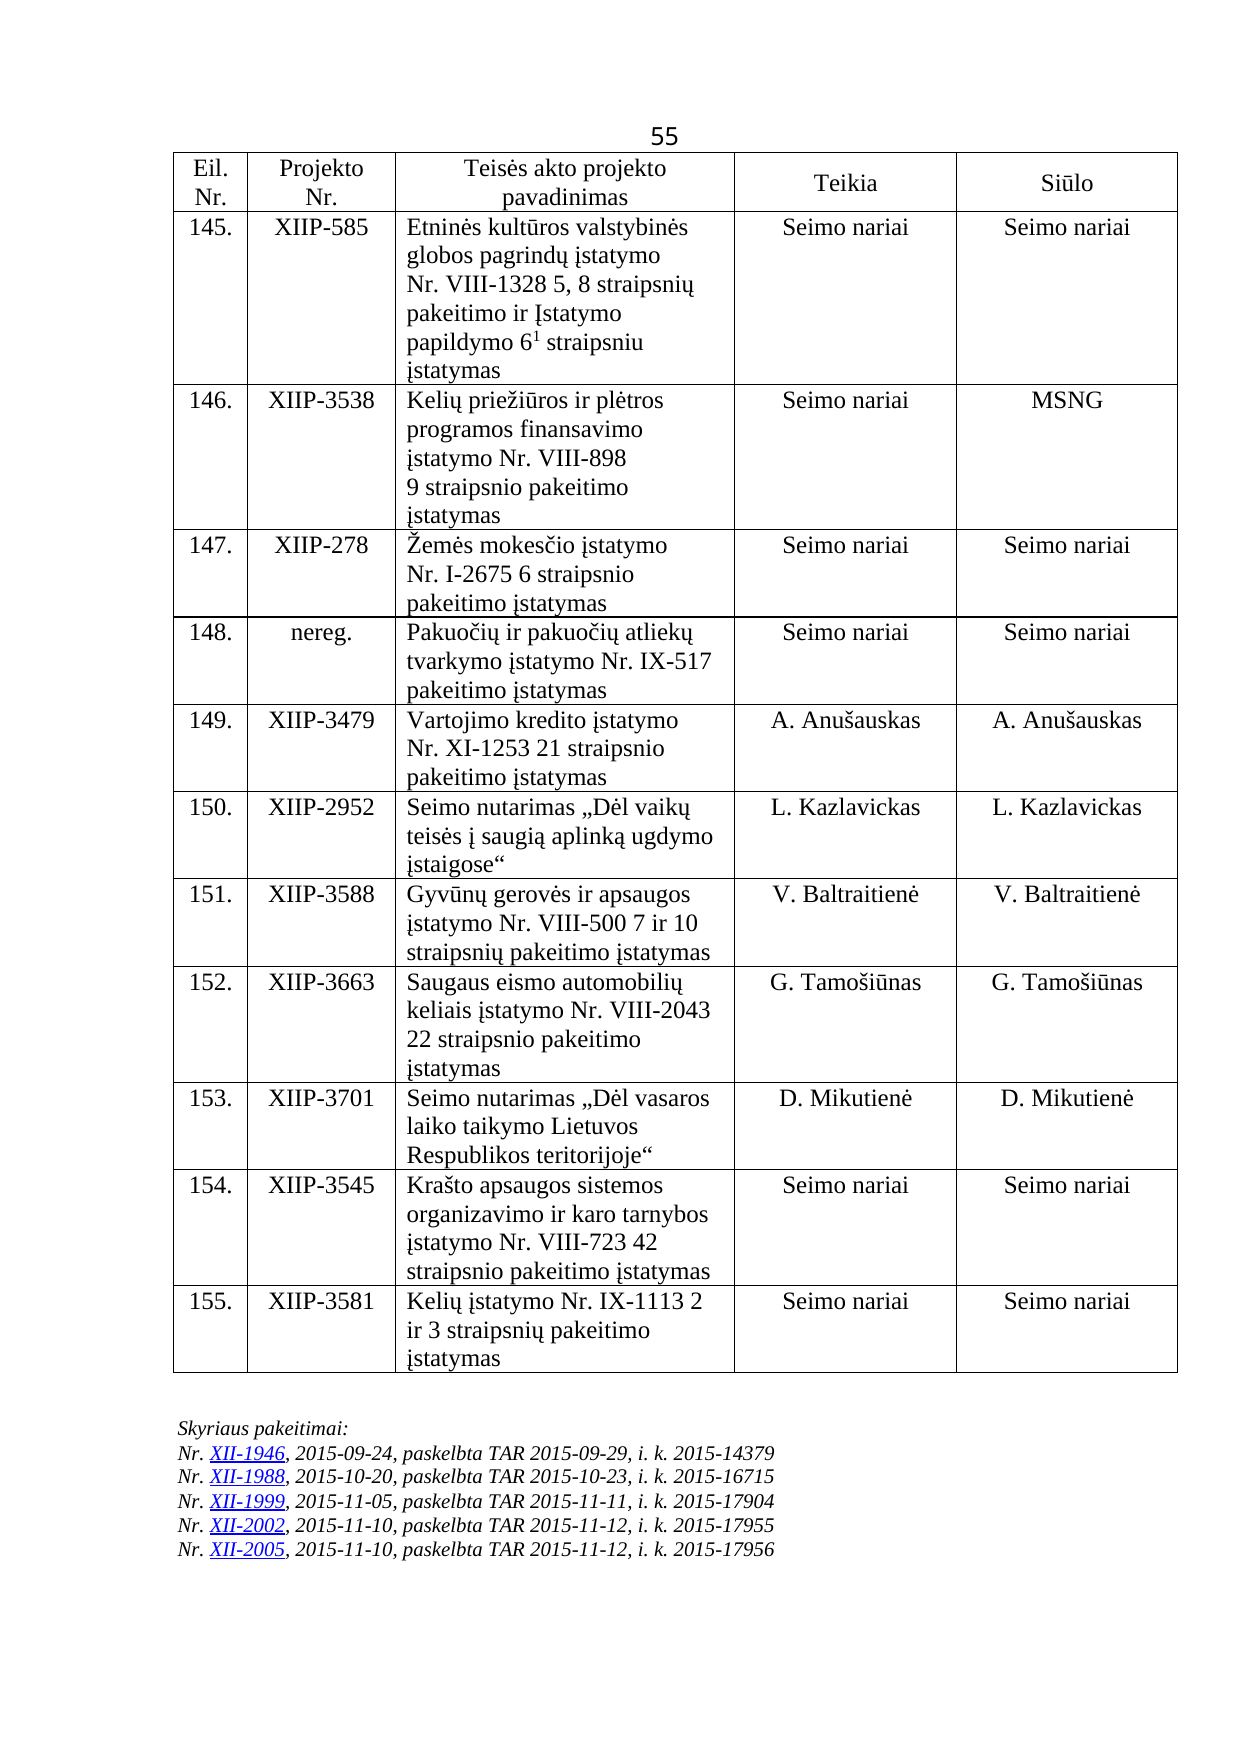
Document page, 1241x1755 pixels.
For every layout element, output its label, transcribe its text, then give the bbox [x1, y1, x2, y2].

table_cell nereg. [248, 618, 395, 704]
text Nr. XII-2005, 2015-11-10, paskelbta TAR 2015-11-12, i. k. 2015-17956 [177, 1537, 1152, 1561]
table_cell Seimo nariai [735, 618, 956, 704]
table_cell Seimo nariai [735, 530, 956, 616]
table_cell D. Mikutienė [735, 1083, 956, 1169]
table_cell D. Mikutienė [957, 1083, 1177, 1169]
table_cell XIIP-3545 [248, 1170, 395, 1285]
table_cell Kelių įstatymo Nr. IX-1113 2 ir 3 straipsnių pakeitimo įstatymas [396, 1286, 734, 1372]
table_cell Krašto apsaugos sistemos organizavimo ir karo tarnybos įstatymo Nr. VIII-723 42 straipsnio pakeitimo įstatymas [396, 1170, 734, 1285]
table_cell Etninės kultūros valstybinės globos pagrindų įstatymo Nr. VIII-1328 5, 8 straipsnių pakeitimo ir Įstatymo papildymo 61 straipsniu įstatymas [396, 212, 734, 384]
table_cell Seimo nariai [957, 1170, 1177, 1285]
table_header Teisės akto projekto pavadinimas [396, 153, 734, 211]
table_header Siūlo [957, 153, 1177, 211]
table_cell 151. [174, 879, 247, 966]
table_cell XIIP-3538 [248, 385, 395, 529]
table_cell L. Kazlavickas [957, 792, 1177, 878]
table_cell Seimo nariai [735, 1286, 956, 1372]
table_cell 155. [174, 1286, 247, 1372]
table_header Teikia [735, 153, 956, 211]
table_cell 147. [174, 530, 247, 616]
table_cell 145. [174, 212, 247, 384]
table_cell Seimo nariai [735, 1170, 956, 1285]
table_cell Kelių priežiūros ir plėtros programos finansavimo įstatymo Nr. VIII-898 9 straipsnio pakeitimo įstatymas [396, 385, 734, 529]
table_cell 150. [174, 792, 247, 878]
table_cell 149. [174, 705, 247, 791]
table_cell 153. [174, 1083, 247, 1169]
table_cell XIIP-278 [248, 530, 395, 616]
table_header Eil. Nr. [174, 153, 247, 211]
table_cell L. Kazlavickas [735, 792, 956, 878]
table_cell 152. [174, 967, 247, 1082]
table_cell XIIP-3701 [248, 1083, 395, 1169]
table_cell G. Tamošiūnas [957, 967, 1177, 1082]
table_cell Vartojimo kredito įstatymo Nr. XI-1253 21 straipsnio pakeitimo įstatymas [396, 705, 734, 791]
table_cell A. Anušauskas [735, 705, 956, 791]
table_cell XIIP-585 [248, 212, 395, 384]
table_cell Seimo nariai [735, 385, 956, 529]
table_cell XIIP-3479 [248, 705, 395, 791]
table_cell Žemės mokesčio įstatymo Nr. I-2675 6 straipsnio pakeitimo įstatymas [396, 530, 734, 616]
table_cell V. Baltraitienė [957, 879, 1177, 966]
text Nr. XII-1946, 2015-09-24, paskelbta TAR 2015-09-29, i. k. 2015-14379 [177, 1440, 1152, 1464]
table_cell XIIP-3663 [248, 967, 395, 1082]
table_cell Seimo nutarimas „Dėl vaikų teisės į saugią aplinką ugdymo įstaigose“ [396, 792, 734, 878]
table_cell Saugaus eismo automobilių keliais įstatymo Nr. VIII-2043 22 straipsnio pakeitimo įstatymas [396, 967, 734, 1082]
table_cell V. Baltraitienė [735, 879, 956, 966]
table_cell Seimo nariai [957, 212, 1177, 384]
table_cell Seimo nariai [957, 1286, 1177, 1372]
table_cell 154. [174, 1170, 247, 1285]
table_cell G. Tamošiūnas [735, 967, 956, 1082]
table_cell Pakuočių ir pakuočių atliekų tvarkymo įstatymo Nr. IX-517 pakeitimo įstatymas [396, 618, 734, 704]
table_cell XIIP-3581 [248, 1286, 395, 1372]
table_cell 148. [174, 618, 247, 704]
text Skyriaus pakeitimai: [177, 1416, 1152, 1440]
table_header Projekto Nr. [248, 153, 395, 211]
table_cell XIIP-3588 [248, 879, 395, 966]
table_cell Seimo nariai [957, 530, 1177, 616]
table_cell Gyvūnų gerovės ir apsaugos įstatymo Nr. VIII-500 7 ir 10 straipsnių pakeitimo įstatymas [396, 879, 734, 966]
table_cell Seimo nutarimas „Dėl vasaros laiko taikymo Lietuvos Respublikos teritorijoje“ [396, 1083, 734, 1169]
table_cell Seimo nariai [957, 618, 1177, 704]
table_cell XIIP-2952 [248, 792, 395, 878]
text Nr. XII-1988, 2015-10-20, paskelbta TAR 2015-10-23, i. k. 2015-16715 [177, 1464, 1152, 1488]
table_cell 146. [174, 385, 247, 529]
table_cell A. Anušauskas [957, 705, 1177, 791]
text Nr. XII-1999, 2015-11-05, paskelbta TAR 2015-11-11, i. k. 2015-17904 [177, 1488, 1152, 1513]
table_cell MSNG [957, 385, 1177, 529]
table_cell Seimo nariai [735, 212, 956, 384]
text Nr. XII-2002, 2015-11-10, paskelbta TAR 2015-11-12, i. k. 2015-17955 [177, 1513, 1152, 1537]
